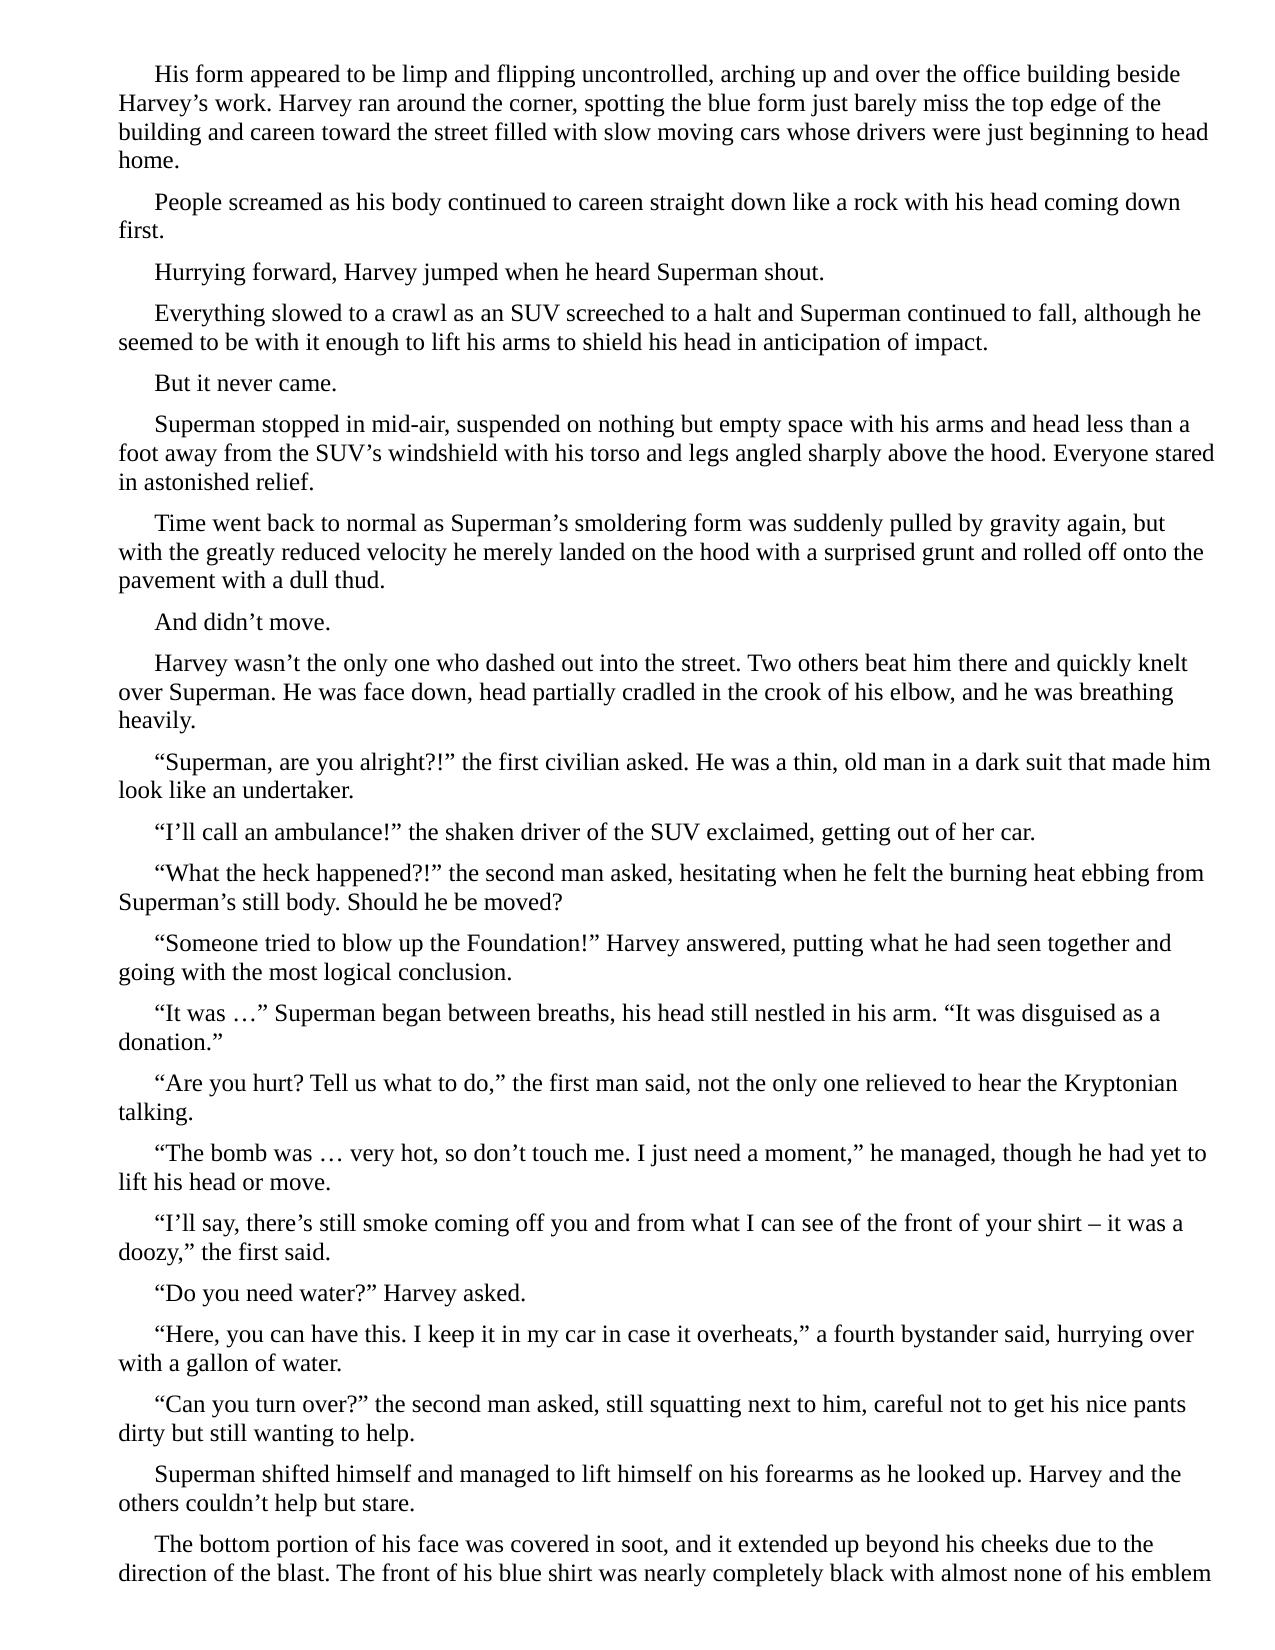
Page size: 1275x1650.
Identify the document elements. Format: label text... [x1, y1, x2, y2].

text Superman stopped in mid-air, suspended on nothing but empty space with his arms and head less than a foot away from the SUV’s windshield with his torso and legs angled sharply above the hood. Everyone stared in astonished relief. [118, 409, 1216, 495]
text “Here, you can have this. I keep it in my car in case it overheats,” a fourth bystander said, hurrying over with a gallon of water. [118, 1319, 1216, 1377]
text Everything slowed to a crawl as an SUV screeched to a halt and Superman continued to fall, although he seemed to be with it enough to lift his arms to shield his head in anticipation of impact. [118, 298, 1216, 355]
text And didn’t move. [118, 607, 1216, 635]
text “What the heck happened?!” the second man asked, hesitating when he felt the burning heat ebbing from Superman’s still body. Should he be moved? [118, 858, 1216, 915]
text Harvey wasn’t the only one who dashed out into the street. Two others beat him there and quickly knelt over Superman. He was face down, head partially cradled in the crook of his elbow, and he was breathing heavily. [118, 648, 1216, 734]
text “Are you hurt? Tell us what to do,” the first man said, not the only one relieved to hear the Kryptonian talking. [118, 1068, 1216, 1125]
text But it never came. [118, 368, 1216, 397]
text “Do you need water?” Harvey asked. [118, 1278, 1216, 1307]
text “Someone tried to blow up the Foundation!” Harvey answered, putting what he had seen together and going with the most logical conclusion. [118, 928, 1216, 985]
text His form appeared to be limp and flipping uncontrolled, arching up and over the office building beside Harvey’s work. Harvey ran around the corner, spotting the blue form just barely miss the top edge of the building and careen toward the street filled with slow moving cars whose drivers were just beginning to head home. [118, 59, 1216, 174]
text “I’ll say, there’s still smoke coming off you and from what I can see of the front of your shirt – it was a doozy,” the first said. [118, 1208, 1216, 1265]
text “I’ll call an ambulance!” the shaken driver of the SUV exclaimed, getting out of her car. [118, 817, 1216, 845]
text Time went back to normal as Superman’s smoldering form was suddenly pulled by gravity again, but with the greatly reduced velocity he merely landed on the hood with a surprised grunt and rolled off onto the pavement with a dull thud. [118, 508, 1216, 594]
text Superman shifted himself and managed to lift himself on his forearms as he looked up. Harvey and the others couldn’t help but stare. [118, 1459, 1216, 1517]
text “It was …” Superman began between breaths, his head still nestled in his arm. “It was disguised as a donation.” [118, 998, 1216, 1055]
text “Superman, are you alright?!” the first civilian asked. He was a thin, old man in a dark suit that made him look like an undertaker. [118, 747, 1216, 804]
text People screamed as his body continued to careen straight down like a rock with his head coming down first. [118, 187, 1216, 244]
text Hurrying forward, Harvey jumped when he heard Superman shout. [118, 257, 1216, 285]
text “The bomb was … very hot, so don’t touch me. I just need a moment,” he managed, though he had yet to lift his head or move. [118, 1138, 1216, 1195]
text The bottom portion of his face was covered in soot, and it extended up beyond his cheeks due to the direction of the blast. The front of his blue shirt was nearly completely black with almost none of his emblem [118, 1529, 1216, 1587]
text “Can you turn over?” the second man asked, still squatting next to him, careful not to get his nice pants dirty but still wanting to help. [118, 1389, 1216, 1447]
